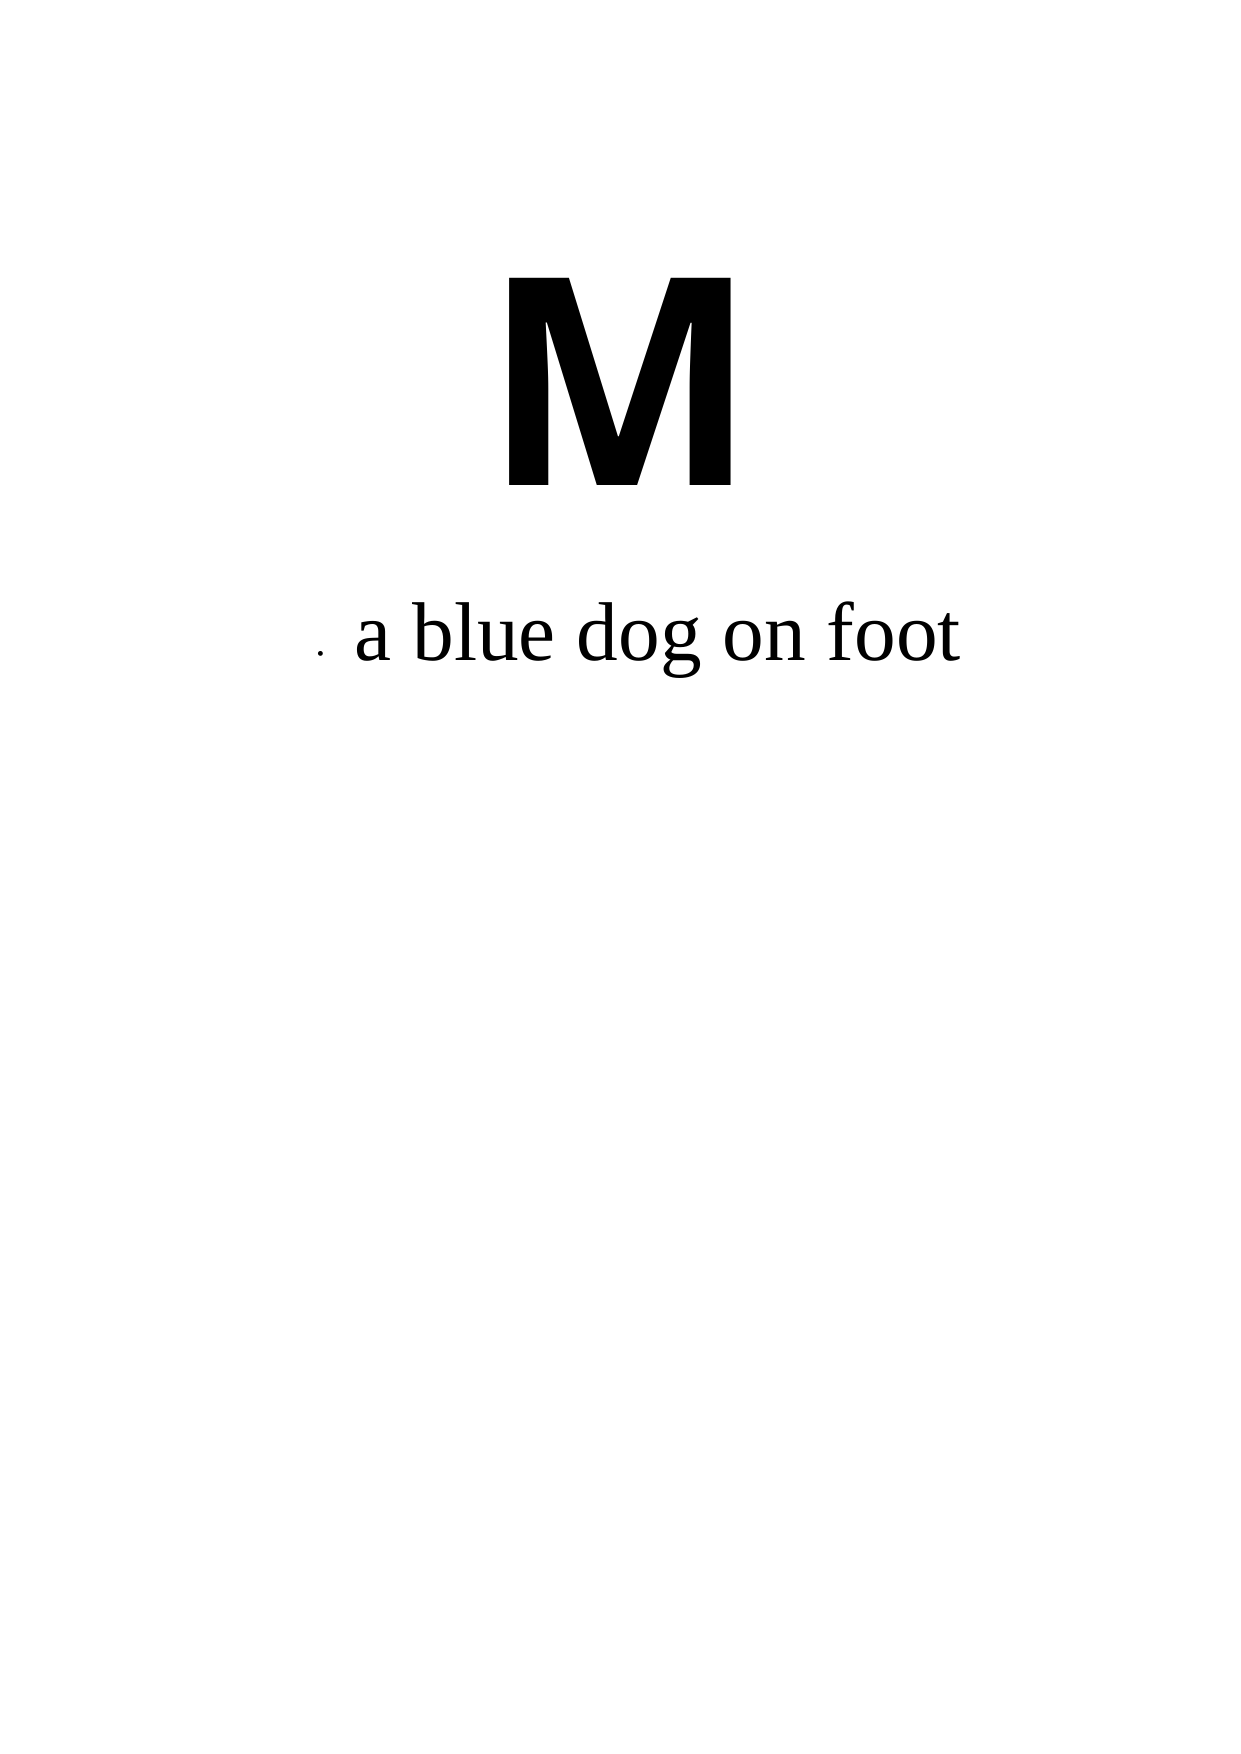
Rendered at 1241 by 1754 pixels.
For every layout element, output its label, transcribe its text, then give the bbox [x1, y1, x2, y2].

list a blue dog on foot [187, 583, 1090, 679]
subtitle M [150, 175, 1090, 570]
